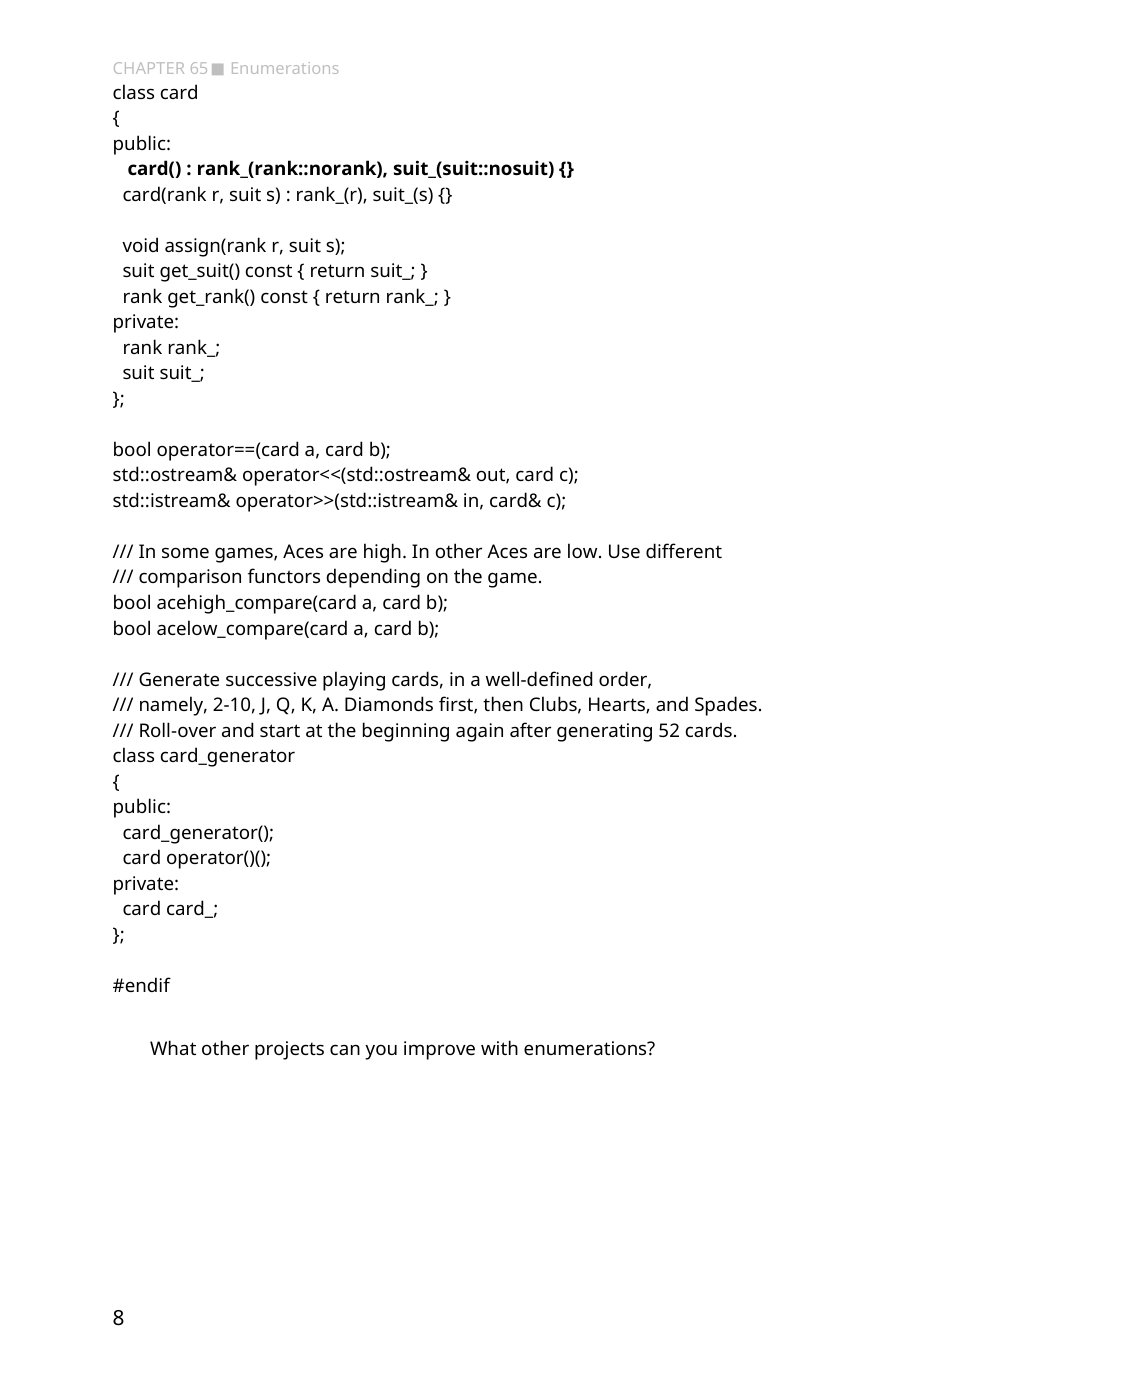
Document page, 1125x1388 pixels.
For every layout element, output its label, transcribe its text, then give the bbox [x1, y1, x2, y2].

text class card [112, 79, 1012, 104]
text suit suit_; [112, 360, 1012, 385]
text public: [112, 130, 1012, 156]
text void assign(rank r, suit s); [112, 232, 1012, 258]
text card_generator(); [112, 819, 1012, 844]
text card operator()(); [112, 844, 1012, 870]
text bool acelow_compare(card a, card b); [112, 615, 1012, 640]
text bool operator==(card a, card b); [112, 436, 1012, 462]
text }; [112, 921, 1012, 947]
text /// Roll-over and start at the beginning again after generating 52 cards. [112, 717, 1012, 742]
text rank get_rank() const { return rank_; } [112, 283, 1012, 309]
text /// In some games, Aces are high. In other Aces are low. Use different [112, 538, 1012, 564]
text #endif [112, 972, 1012, 998]
text class card_generator [112, 742, 1012, 768]
text { [112, 104, 1012, 130]
text rank rank_; [112, 334, 1012, 360]
text /// Generate successive playing cards, in a well-defined order, [112, 666, 1012, 691]
text card() : rank_(rank::norank), suit_(suit::nosuit) {} [112, 156, 1012, 181]
text suit get_suit() const { return suit_; } [112, 258, 1012, 283]
text private: [112, 309, 1012, 334]
text bool acehigh_compare(card a, card b); [112, 589, 1012, 615]
text public: [112, 793, 1012, 819]
text card card_; [112, 896, 1012, 921]
text std::ostream& operator<<(std::ostream& out, card c); [112, 462, 1012, 487]
text private: [112, 870, 1012, 896]
text { [112, 768, 1012, 793]
text }; [112, 385, 1012, 411]
text std::istream& operator>>(std::istream& in, card& c); [112, 487, 1012, 513]
text What other projects can you improve with enumerations? [112, 1035, 1012, 1061]
text /// namely, 2-10, J, Q, K, A. Diamonds first, then Clubs, Hearts, and Spades. [112, 691, 1012, 717]
text card(rank r, suit s) : rank_(r), suit_(s) {} [112, 181, 1012, 207]
text /// comparison functors depending on the game. [112, 564, 1012, 589]
